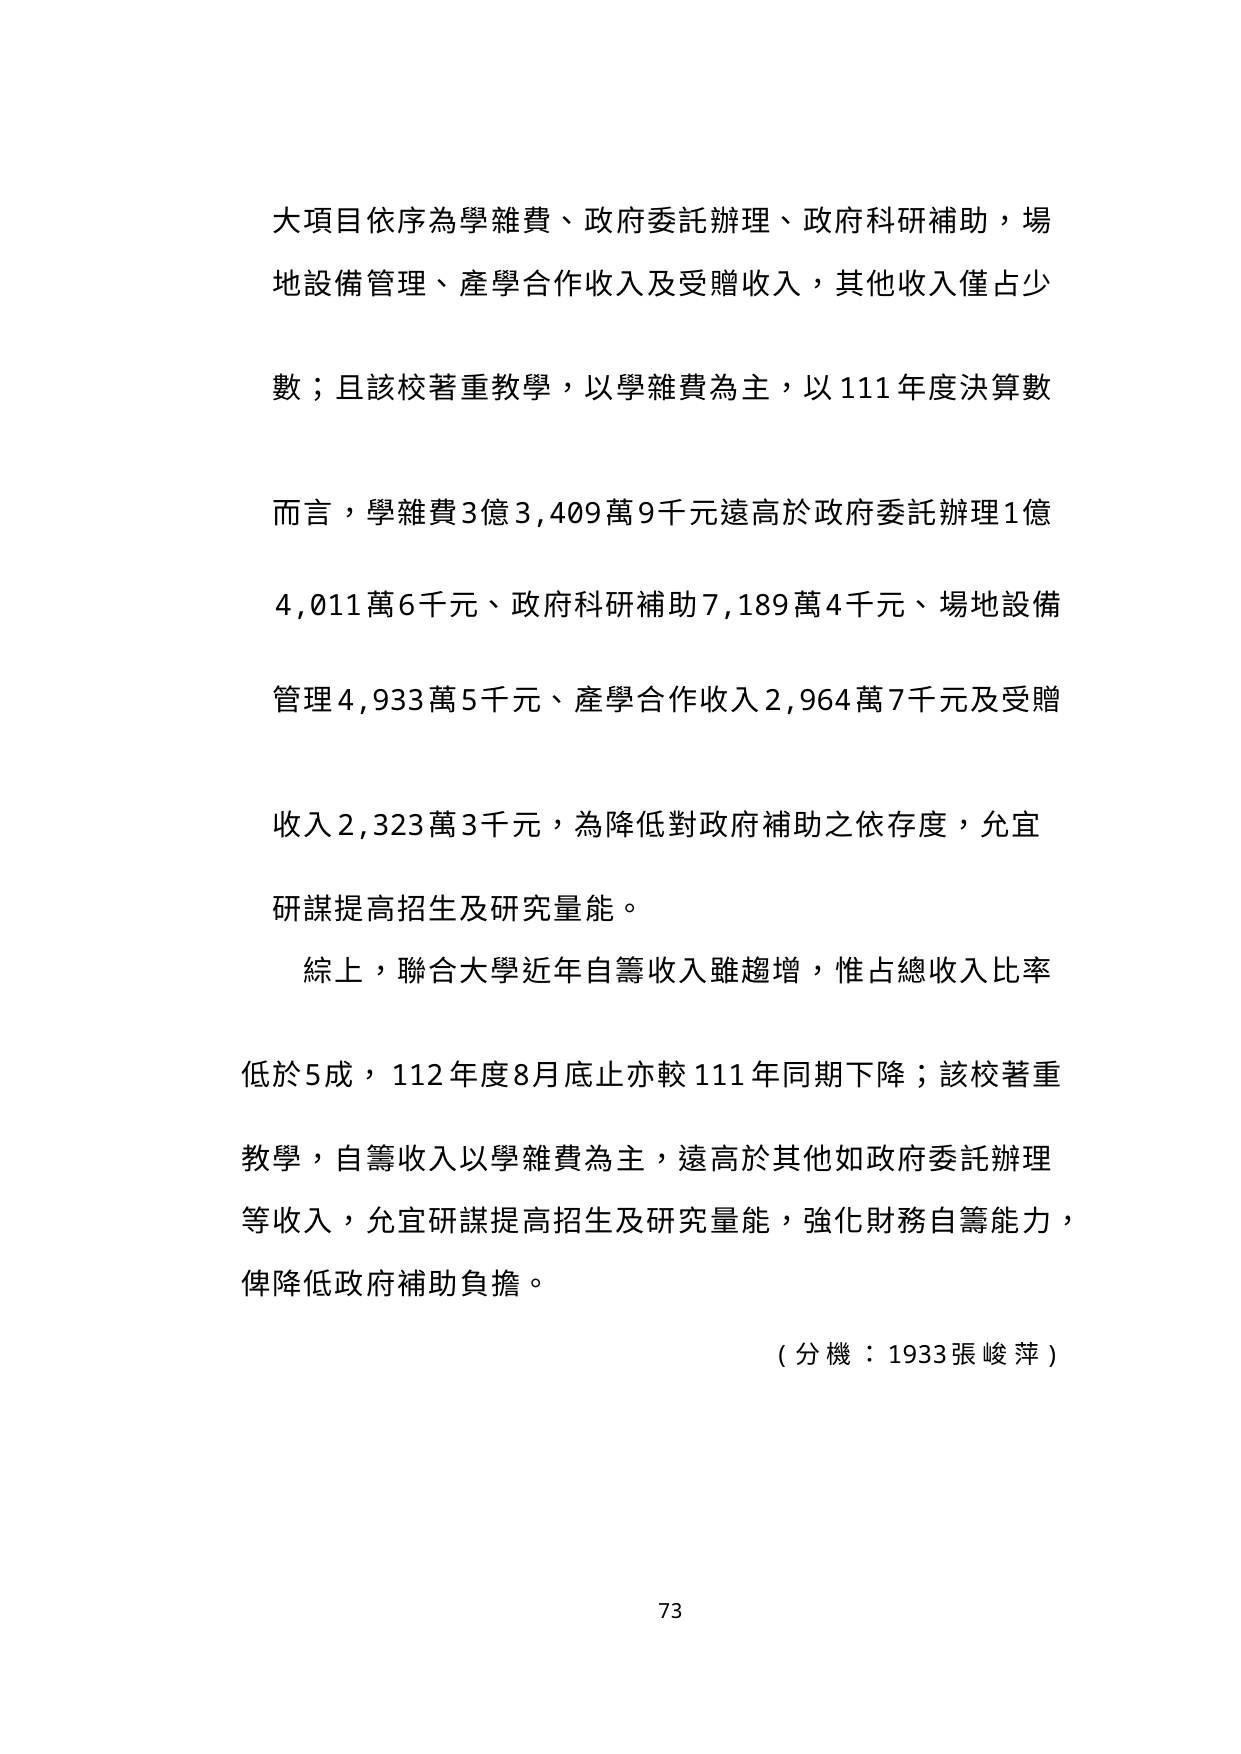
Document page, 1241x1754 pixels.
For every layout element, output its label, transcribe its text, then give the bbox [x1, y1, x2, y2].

text 綜上，聯合大學近年自籌收入雖趨增，惟占總收入比率低於5成，112年度8月底止亦較111年同期下降；該校著重教學，自籌收入以學雜費為主，遠高於其他如政府委託辦理等收入，允宜研謀提高招生及研究量能，強化財務自籌能力，俾降低政府補助負擔。 [236, 927, 1063, 1302]
text 大項目依序為學雜費、政府委託辦理、政府科研補助，場地設備管理、產學合作收入及受贈收入，其他收入僅占少數；且該校著重教學，以學雜費為主，以111年度決算數而言，學雜費3億3,409萬9千元遠高於政府委託辦理1億4,011萬6千元、政府科研補助7,189萬4千元、場地設備管理4,933萬5千元、產學合作收入2,964萬7千元及受贈收入2,323萬3千元，為降低對政府補助之依存度，允宜研謀提高招生及研究量能。 [266, 177, 1063, 927]
text (分機：1933張峻萍) [236, 1302, 1063, 1365]
